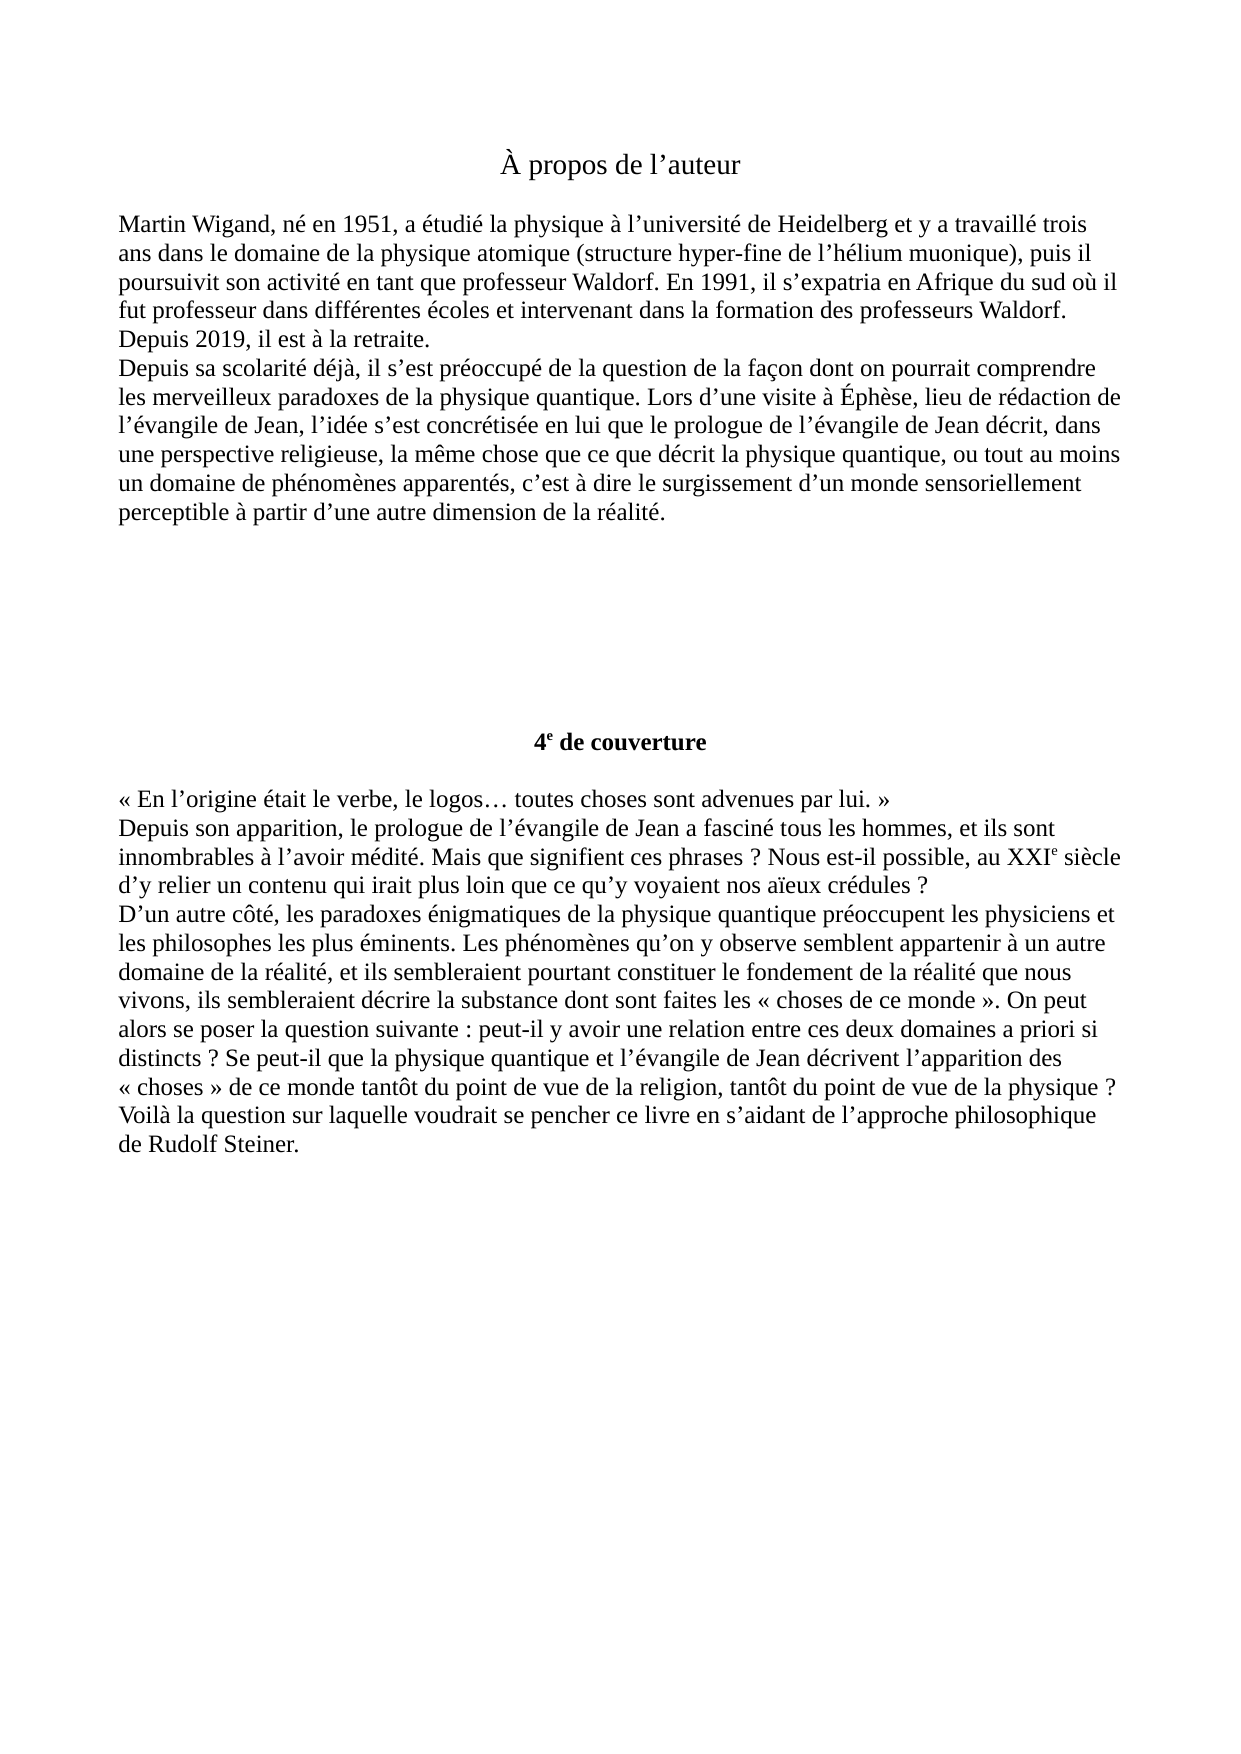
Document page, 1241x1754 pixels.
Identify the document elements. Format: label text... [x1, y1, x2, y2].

text Depuis son apparition, le prologue de l’évangile de Jean a fasciné tous les hommes, et ils sont innombrables à l’avoir médité. Mais que signifient ces phrases ? Nous est-il possible, au XXIe siècle d’y relier un contenu qui irait plus loin que ce qu’y voyaient nos aïeux crédules ? [118, 813, 1122, 899]
text 4e de couverture [118, 727, 1122, 755]
text Martin Wigand, né en 1951, a étudié la physique à l’université de Heidelberg et y a travaillé trois ans dans le domaine de la physique atomique (structure hyper-fine de l’hélium muonique), puis il poursuivit son activité en tant que professeur Waldorf. En 1991, il s’expatria en Afrique du sud où il fut professeur dans différentes écoles et intervenant dans la formation des professeurs Waldorf. Depuis 2019, il est à la retraite. [118, 209, 1122, 353]
text Depuis sa scolarité déjà, il s’est préoccupé de la question de la façon dont on pourrait comprendre les merveilleux paradoxes de la physique quantique. Lors d’une visite à Éphèse, lieu de rédaction de l’évangile de Jean, l’idée s’est concrétisée en lui que le prologue de l’évangile de Jean décrit, dans une perspective religieuse, la même chose que ce que décrit la physique quantique, ou tout au moins un domaine de phénomènes apparentés, c’est à dire le surgissement d’un monde sensoriellement perceptible à partir d’une autre dimension de la réalité. [118, 353, 1122, 525]
text D’un autre côté, les paradoxes énigmatiques de la physique quantique préoccupent les physiciens et les philosophes les plus éminents. Les phénomènes qu’on y observe semblent appartenir à un autre domaine de la réalité, et ils sembleraient pourtant constituer le fondement de la réalité que nous vivons, ils sembleraient décrire la substance dont sont faites les « choses de ce monde ». On peut alors se poser la question suivante : peut-il y avoir une relation entre ces deux domaines a priori si distincts ? Se peut-il que la physique quantique et l’évangile de Jean décrivent l’apparition des « choses » de ce monde tantôt du point de vue de la religion, tantôt du point de vue de la physique ? [118, 899, 1122, 1100]
text À propos de l’auteur [118, 147, 1122, 180]
text Voilà la question sur laquelle voudrait se pencher ce livre en s’aidant de l’approche philosophique de Rudolf Steiner. [118, 1100, 1122, 1158]
text « En l’origine était le verbe, le logos… toutes choses sont advenues par lui. » [118, 784, 1122, 813]
